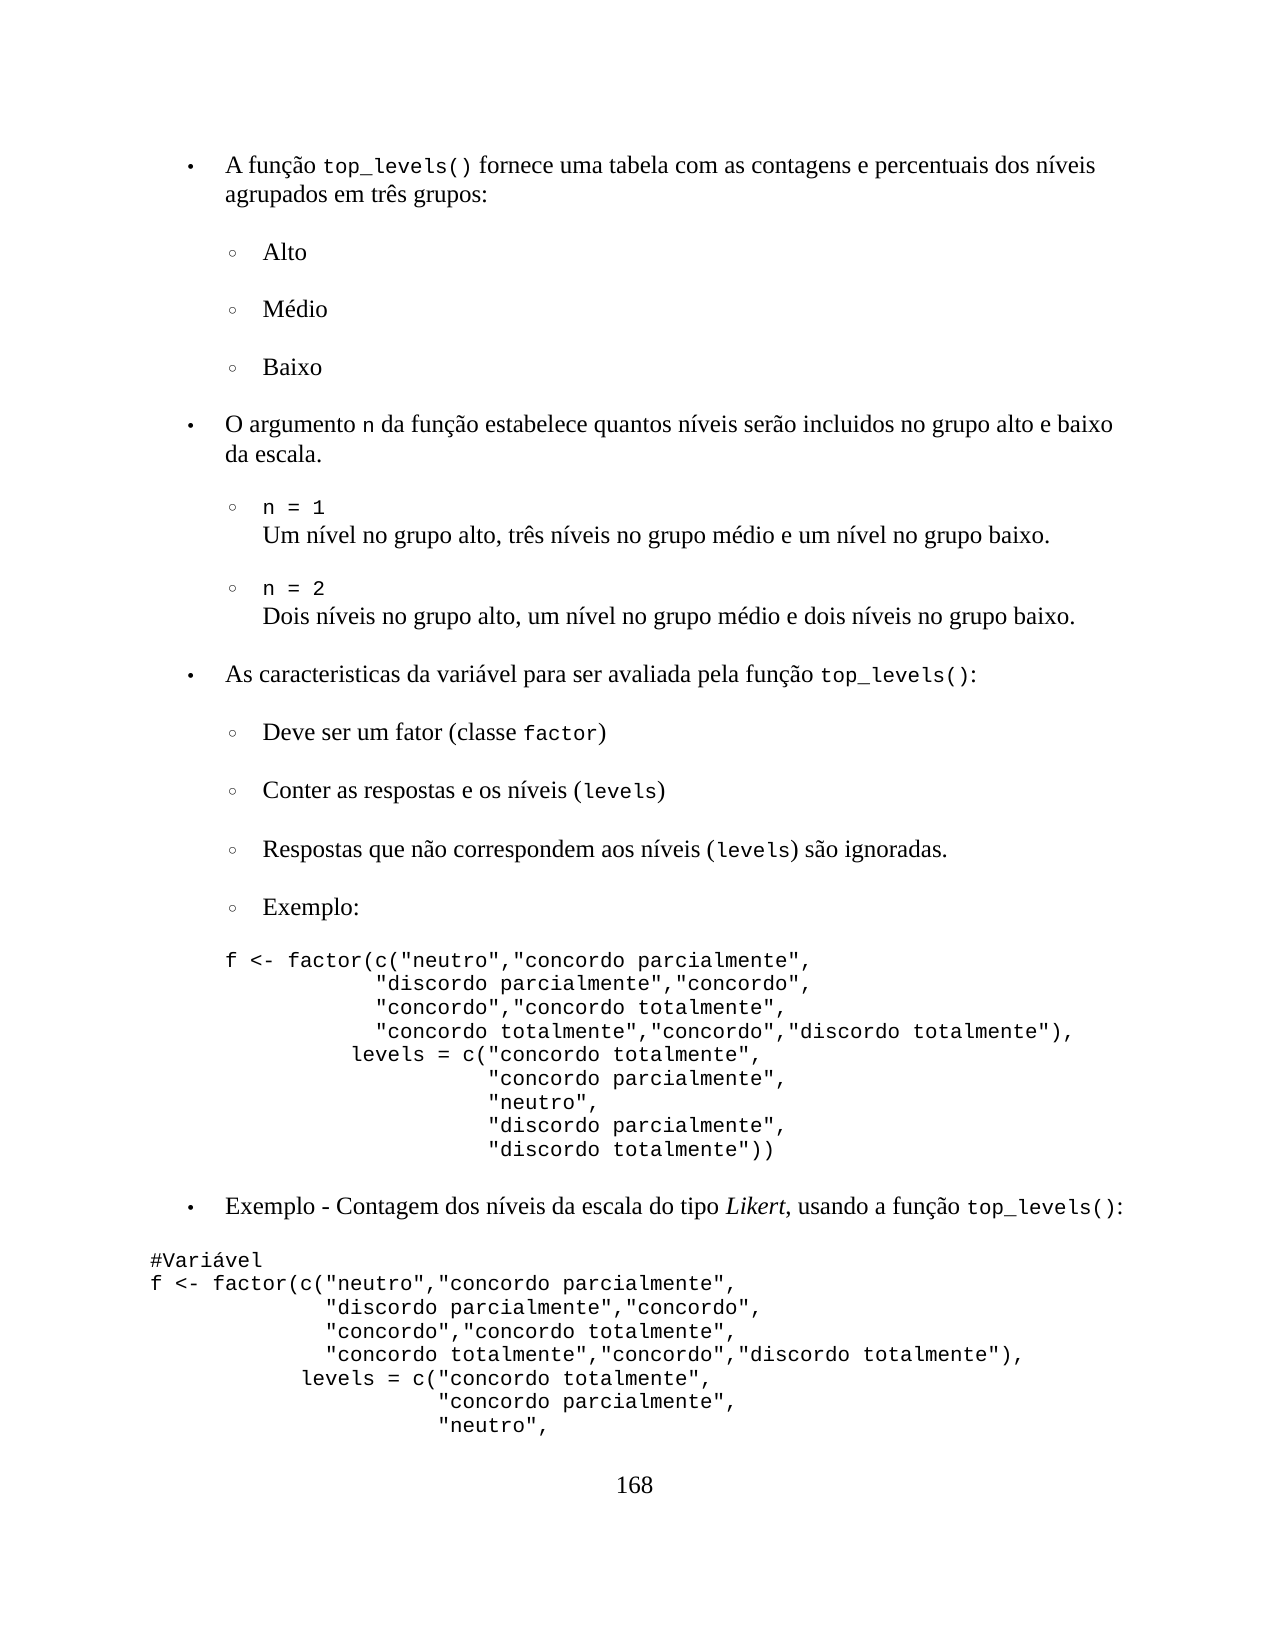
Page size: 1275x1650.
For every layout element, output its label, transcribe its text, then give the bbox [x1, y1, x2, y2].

list "discordo totalmente")) [187, 1139, 1125, 1163]
text "discordo parcialmente","concordo", [150, 1297, 1125, 1321]
list Exemplo: [225, 892, 1125, 950]
list n = 1 Um nível no grupo alto, três níveis no grupo médio e um nível no grupo baixo. [225, 497, 1125, 578]
list "discordo parcialmente", [187, 1115, 1125, 1139]
list Respostas que não correspondem aos níveis (levels) são ignoradas. [225, 834, 1125, 892]
list "discordo parcialmente","concordo", [187, 973, 1125, 997]
list Deve ser um fator (classe factor) [225, 717, 1125, 776]
text levels = c("concordo totalmente", [150, 1368, 1125, 1392]
list Exemplo - Contagem dos níveis da escala do tipo Likert, usando a função top_levels(): [187, 1191, 1125, 1250]
text "concordo parcialmente", [150, 1392, 1125, 1415]
list Alto [225, 237, 1125, 294]
list "concordo parcialmente", [187, 1068, 1125, 1092]
list A função top_levels() fornece uma tabela com as contagens e percentuais dos níveis agrupados em três grupos: [187, 150, 1125, 237]
list n = 2 Dois níveis no grupo alto, um nível no grupo médio e dois níveis no grupo baixo. [225, 578, 1125, 659]
list Baixo [225, 352, 1125, 409]
text #Variável [150, 1250, 1125, 1273]
list "neutro", [187, 1092, 1125, 1115]
list As caracteristicas da variável para ser avaliada pela função top_levels(): [187, 659, 1125, 717]
text "neutro", [150, 1415, 1125, 1439]
list levels = c("concordo totalmente", [187, 1044, 1125, 1068]
list "concordo totalmente","concordo","discordo totalmente"), [187, 1021, 1125, 1044]
text f <- factor(c("neutro","concordo parcialmente", [150, 1273, 1125, 1297]
list Conter as respostas e os níveis (levels) [225, 776, 1125, 834]
text "concordo","concordo totalmente", [150, 1321, 1125, 1344]
text "concordo totalmente","concordo","discordo totalmente"), [150, 1344, 1125, 1368]
list "concordo","concordo totalmente", [187, 997, 1125, 1021]
list Médio [225, 294, 1125, 352]
list O argumento n da função estabelece quantos níveis serão incluidos no grupo alto e baixo da escala. [187, 409, 1125, 497]
list f <- factor(c("neutro","concordo parcialmente", [187, 950, 1125, 973]
